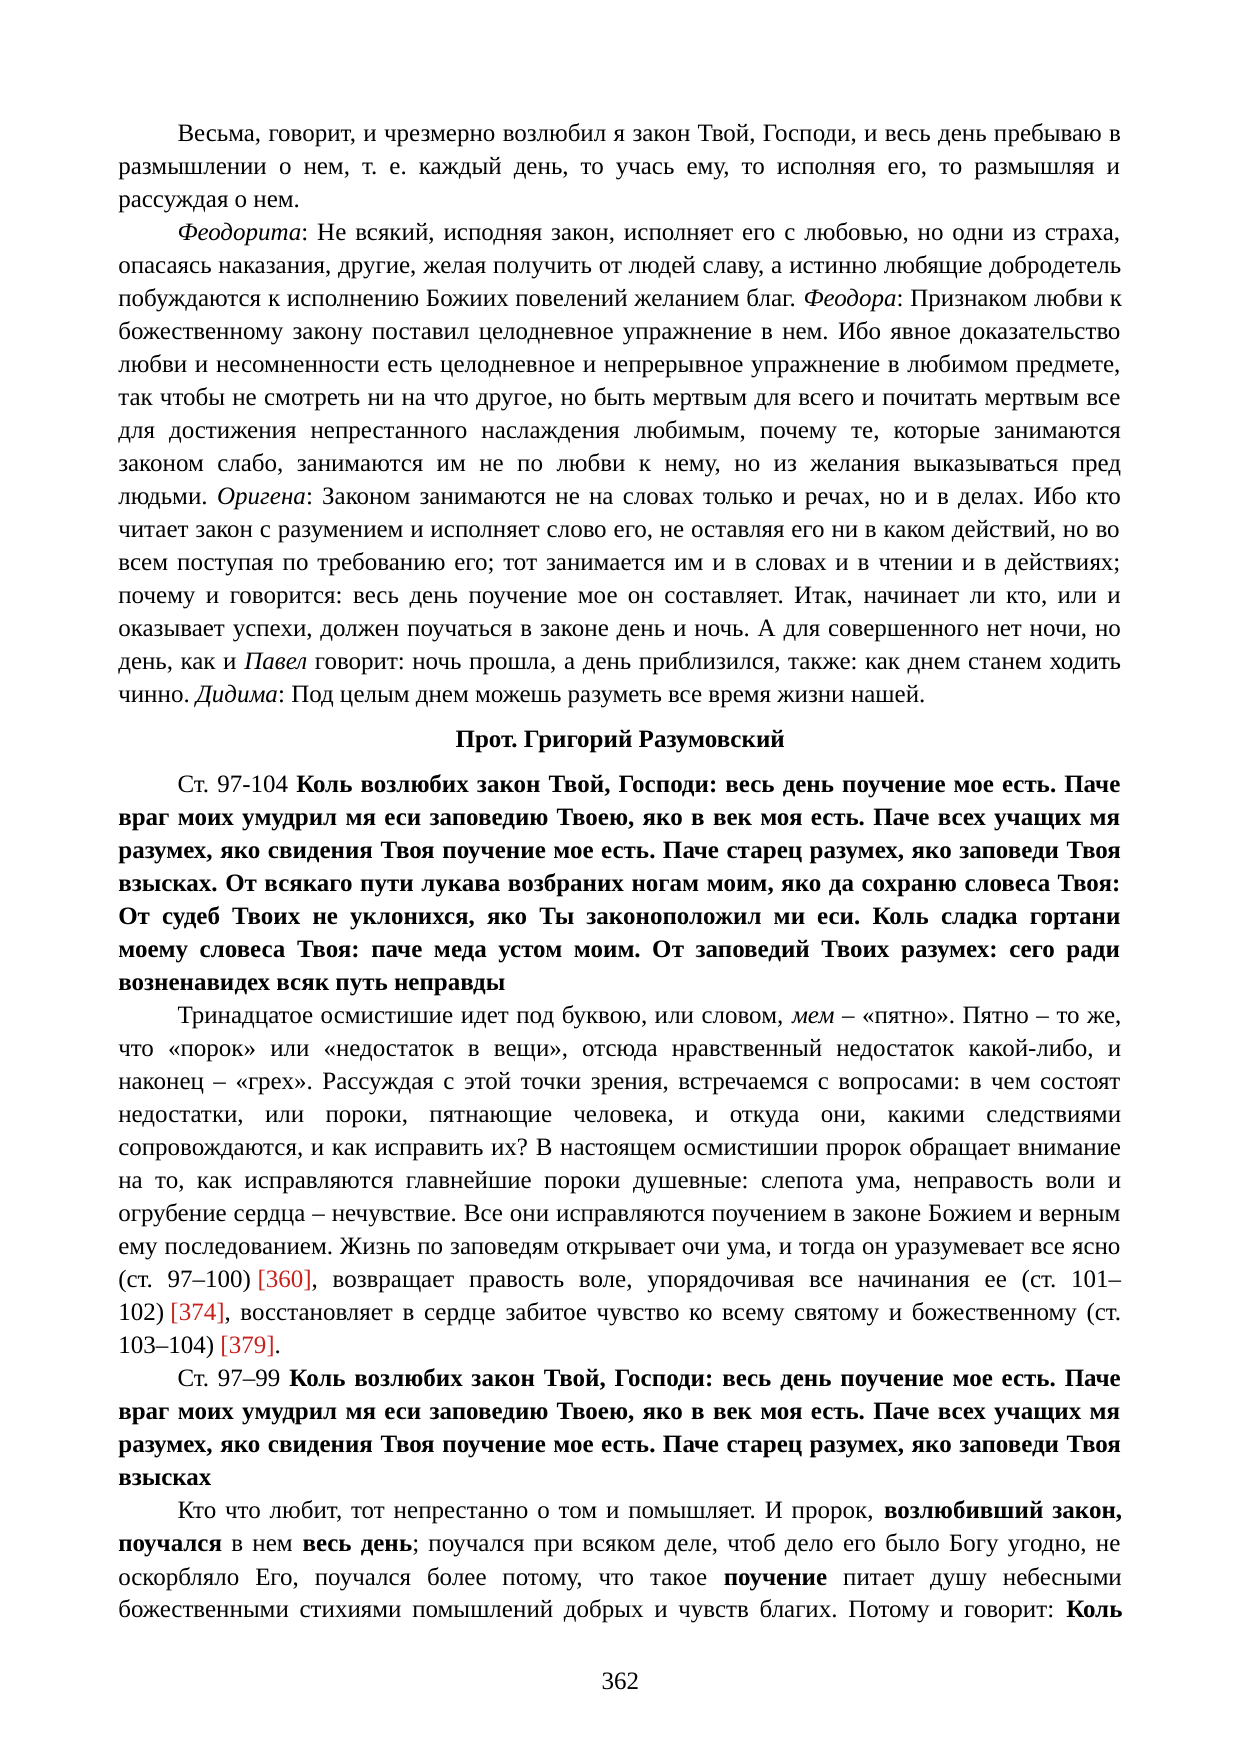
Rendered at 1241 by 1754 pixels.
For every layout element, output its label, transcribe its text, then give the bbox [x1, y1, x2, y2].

text Тринадцатое осмистишие идет под буквою, или словом, мем – «пятно». Пятно – то же, что «порок» или «недостаток в вещи», отсюда нравственный недостаток какой-либо, и наконец – «грех». Рассуждая с этой точки зрения, встречаемся с вопросами: в чем состоят недостатки, или пороки, пятнающие человека, и откуда они, какими следствиями сопровождаются, и как исправить их? В настоящем осмистишии пророк обращает внимание на то, как исправляются главнейшие пороки душевные: слепота ума, неправость воли и огрубение сердца – нечувствие. Все они исправляются поучением в законе Божием и верным ему последованием. Жизнь по заповедям открывает очи ума, и тогда он уразумевает все ясно (ст. 97–100) [360], возвращает правость воле, упорядочивая все начинания ее (ст. 101–102) [374], восстановляет в сердце забитое чувство ко всему святому и божественному (ст. 103–104) [379]. [118, 1000, 1122, 1359]
text Феодорита: Не всякий, исподняя закон, исполняет его с любовью, но одни из страха, опасаясь наказания, другие, желая получить от людей славу, а истинно любящие добродетель побуждаются к исполнению Божиих повелений желанием благ. Феодора: Признаком любви к божественному закону поставил целодневное упражнение в нем. Ибо явное доказательство любви и несомненности есть целодневное и непрерывное упражнение в любимом предмете, так чтобы не смотреть ни на что другое, но быть мертвым для всего и почитать мертвым все для достижения непрестанного наслаждения любимым, почему те, которые занимаются законом слабо, занимаются им не по любви к нему, но из желания выказываться пред людьми. Оригена: Законом занимаются не на словах только и речах, но и в делах. Ибо кто читает закон с разумением и исполняет слово его, не оставляя его ни в каком действий, но во всем поступая по требованию его; тот занимается им и в словах и в чтении и в действиях; почему и говорится: весь день поучение мое он составляет. Итак, начинает ли кто, или и оказывает успехи, должен поучаться в законе день и ночь. А для совершенного нет ночи, но день, как и Павел говорит: ночь прошла, а день приблизился, также: как днем станем ходить чинно. Дидима: Под целым днем можешь разуметь все время жизни нашей. [118, 217, 1122, 708]
subtitle Прот. Григорий Разумовский [118, 724, 1122, 753]
text Кто что любит, тот непрестанно о том и помышляет. И пророк, возлюбивший закон, поучался в нем весь день; поучался при всяком деле, чтоб дело его было Богу угодно, не оскорбляло Его, поучался более потому, что такое поучение питает душу небесными божественными стихиями помышлений добрых и чувств благих. Потому и говорит: Коль [118, 1496, 1122, 1623]
text Ст. 97–99 Коль возлюбих закон Твой, Господи: весь день поучение мое есть. Паче враг моих умудрил мя еси заповедию Твоею, яко в век моя есть. Паче всех учащих мя разумех, яко свидения Твоя поучение мое есть. Паче старец разумех, яко заповеди Твоя взысках [118, 1363, 1122, 1491]
text Ст. 97-104 Коль возлюбих закон Твой, Господи: весь день поучение мое есть. Паче враг моих умудрил мя еси заповедию Твоею, яко в век моя есть. Паче всех учащих мя разумех, яко свидения Твоя поучение мое есть. Паче старец разумех, яко заповеди Твоя взысках. От всякаго пути лукава возбраних ногам моим, яко да сохраню словеса Твоя: От судеб Твоих не уклонихся, яко Ты законоположил ми еси. Коль сладка гортани моему словеса Твоя: паче меда устом моим. От заповедий Твоих разумех: сего ради возненавидех всяк путь неправды [118, 769, 1122, 996]
text Весьма, говорит, и чрезмерно возлюбил я закон Твой, Господи, и весь день пребываю в размышлении о нем, т. е. каждый день, то учась ему, то исполняя его, то размышляя и рассуждая о нем. [118, 118, 1122, 213]
